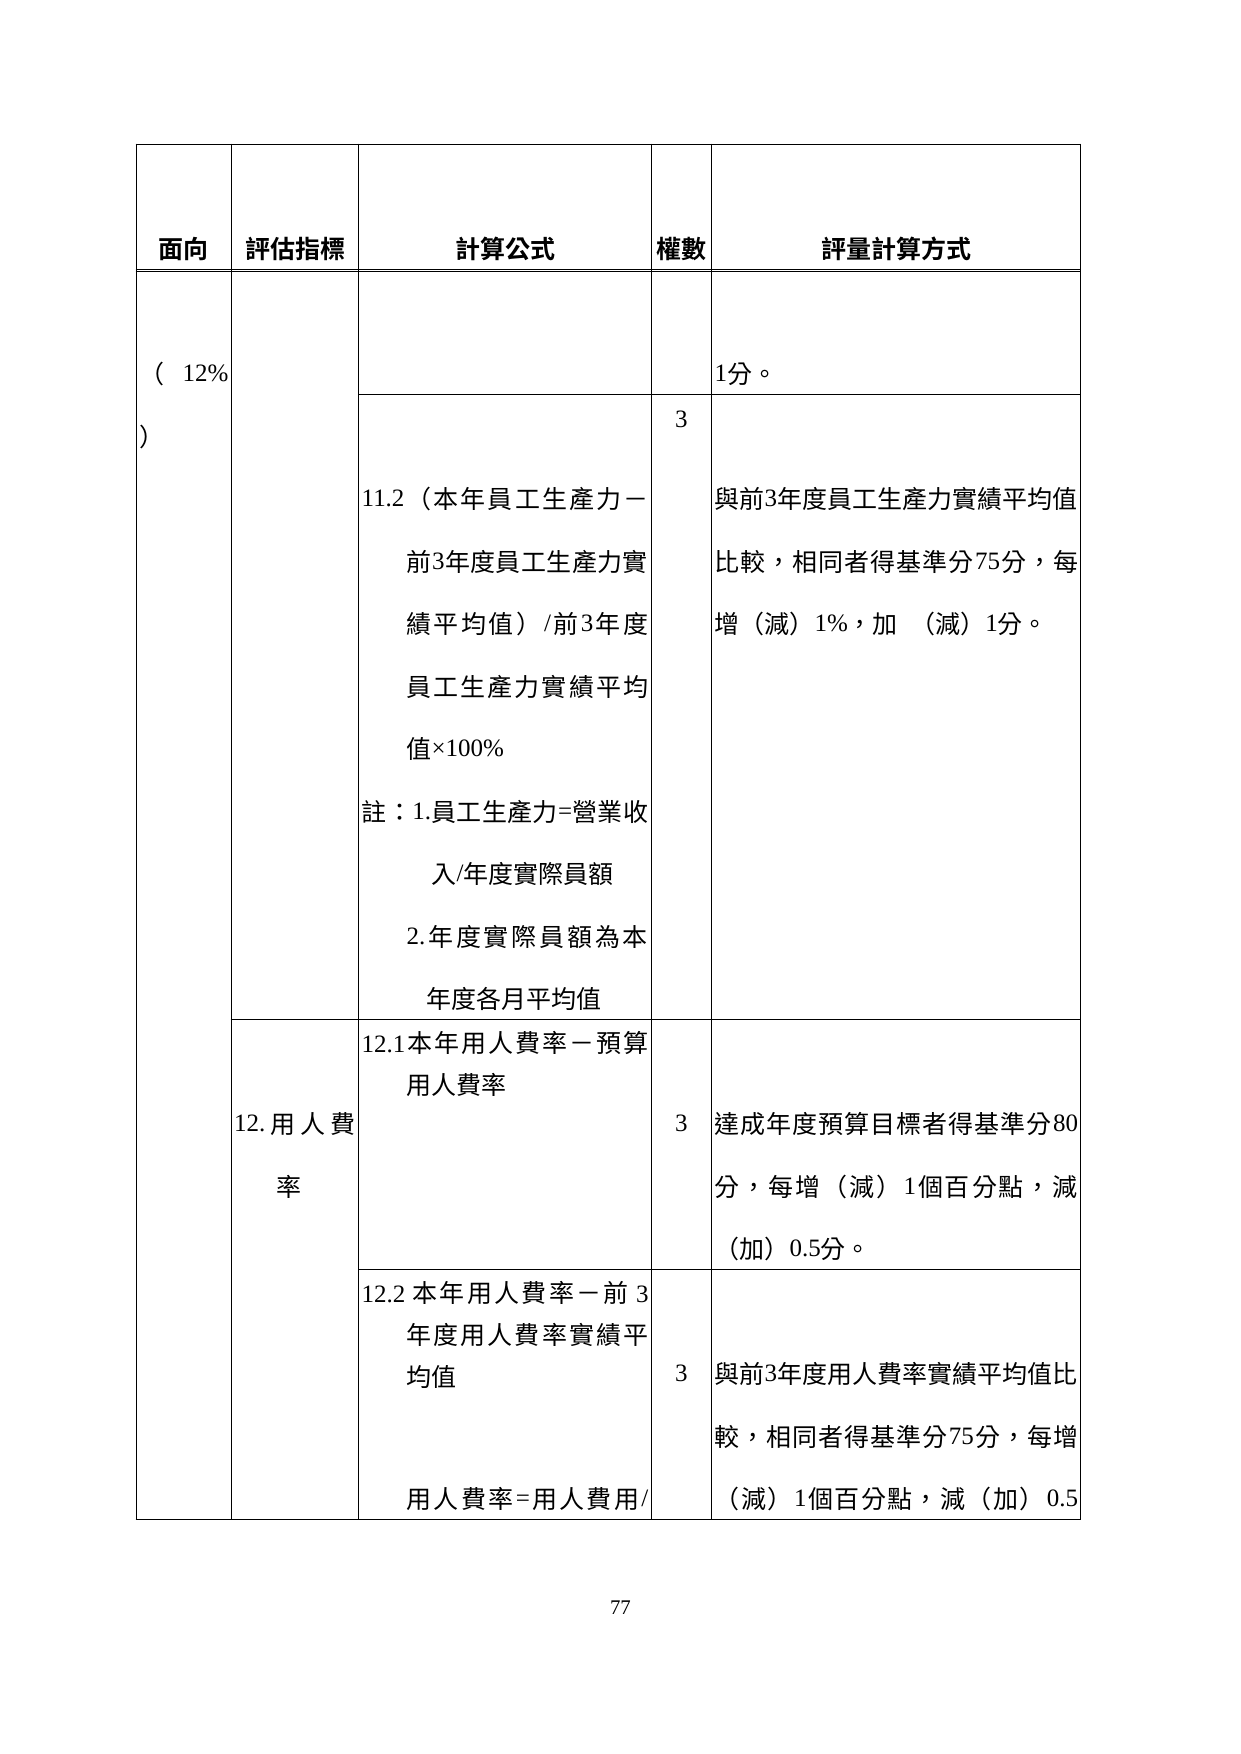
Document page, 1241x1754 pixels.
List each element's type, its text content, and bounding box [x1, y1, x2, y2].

table_cell 與前3年度員工生產力實績平均值比較，相同者得基準分75分，每增（減）1%，加 （減）1分。 [712, 395, 1080, 1018]
table_cell （12%） [137, 272, 231, 1518]
table_cell [652, 272, 711, 393]
table_cell 1分。 [712, 272, 1080, 393]
table_cell 12.2本年用人費率－前3年度用人費率實績平均值 用人費率=用人費用/ [359, 1270, 651, 1518]
table_cell 達成年度預算目標者得基準分80分，每增（減）1個百分點，減（加）0.5分。 [712, 1020, 1080, 1268]
table_cell 3 [652, 1020, 711, 1268]
table_cell 11.2（本年員工生產力－前3年度員工生產力實績平均值）/前3年度員工生產力實績平均值×100% 註：1.員工生產力=營業收入/年度實際員額 2.年度實際員額為本年度各月平均值 [359, 395, 651, 1018]
table_cell 12.1本年用人費率－預算用人費率 [359, 1020, 651, 1268]
table_cell 3 [652, 395, 711, 1018]
table_cell 與前3年度用人費率實績平均值比較，相同者得基準分75分，每增（減）1個百分點，減（加）0.5 [712, 1270, 1080, 1518]
table_header 面向 [137, 145, 231, 268]
table_header 權數 [652, 145, 711, 268]
table_cell [232, 272, 358, 1018]
table_header 計算公式 [359, 145, 651, 268]
table_cell 3 [652, 1270, 711, 1518]
table_cell 12.用人費率 [232, 1020, 358, 1518]
table_cell [359, 272, 651, 393]
table_header 評量計算方式 [712, 145, 1080, 268]
table_header 評估指標 [232, 145, 358, 268]
